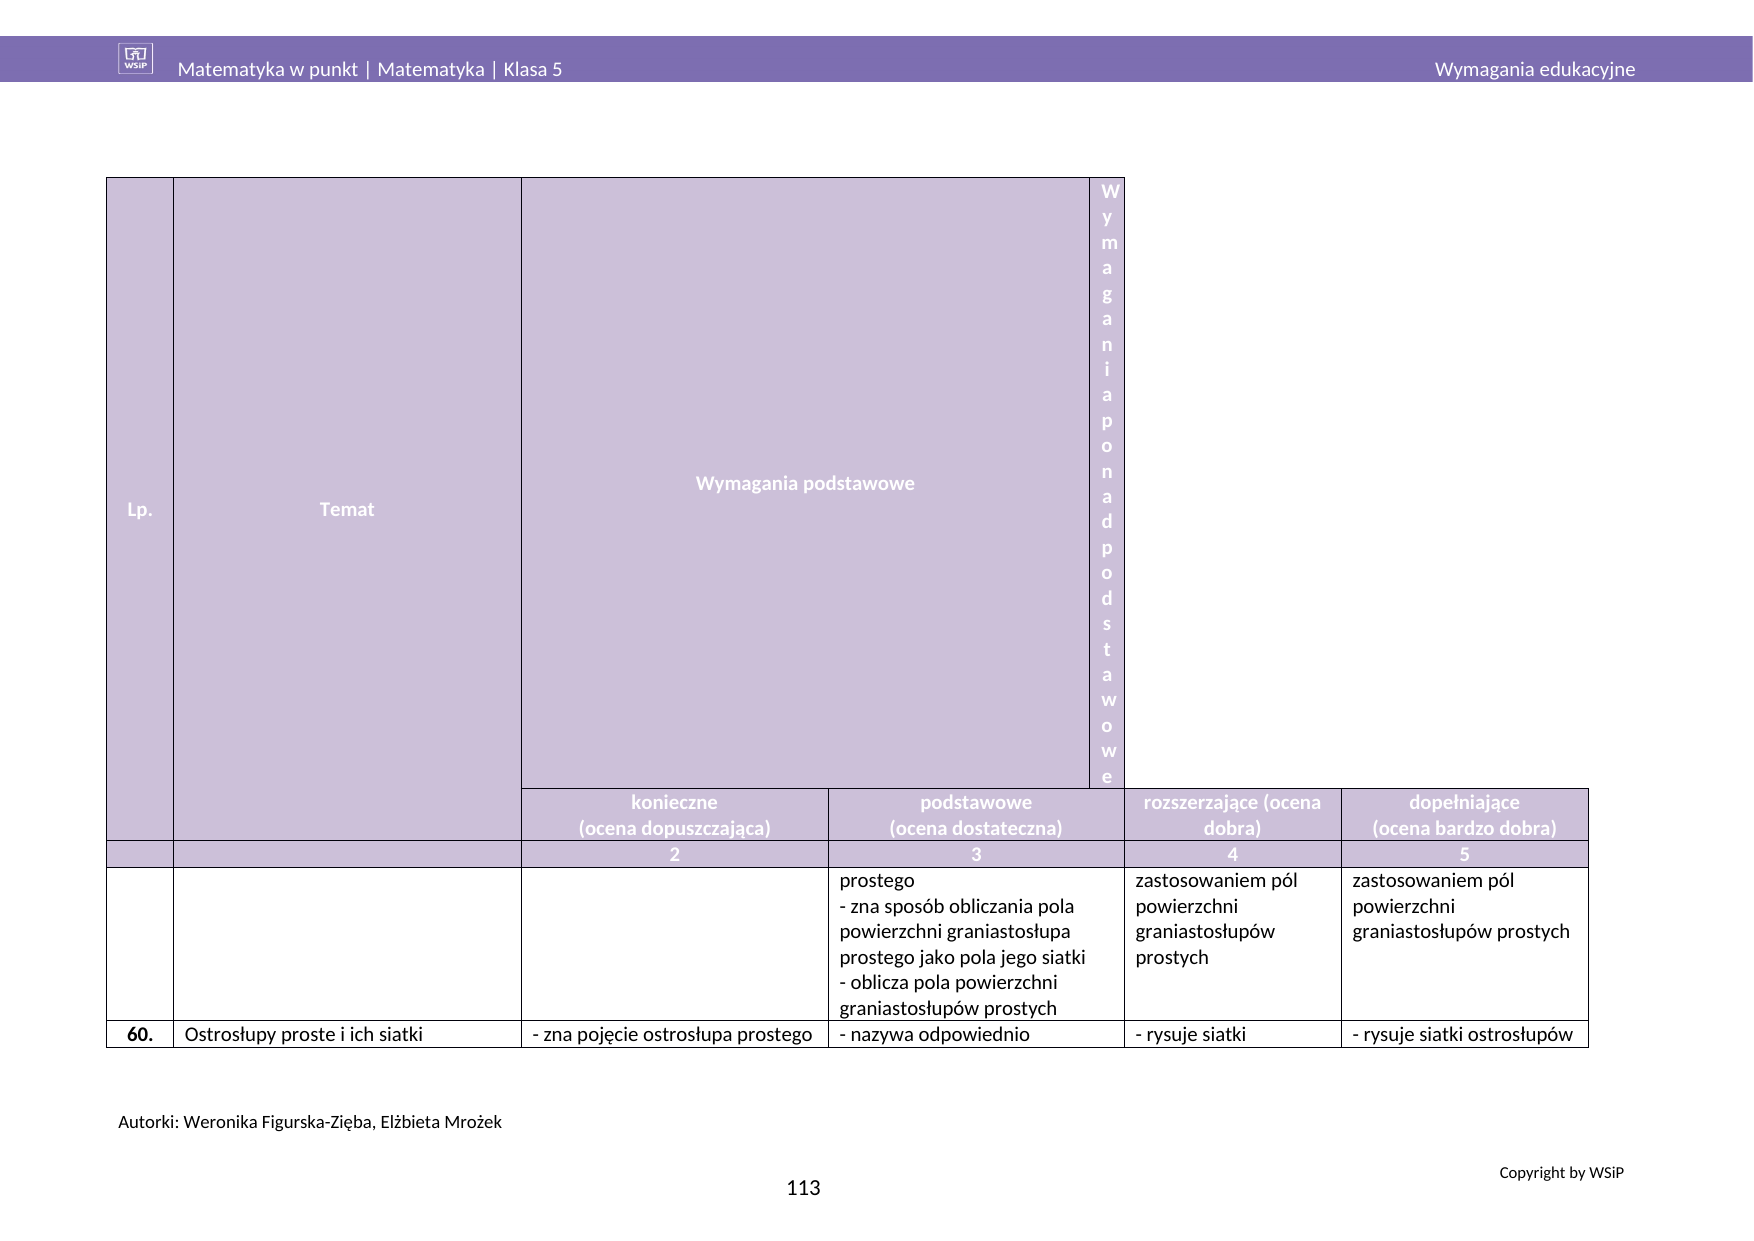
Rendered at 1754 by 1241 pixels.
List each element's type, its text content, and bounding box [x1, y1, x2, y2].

picture [0, 36, 1753, 82]
table_header Wymagania ponadpodstawowe [1090, 178, 1124, 788]
table_cell 5 [1342, 841, 1588, 867]
table_cell [522, 868, 828, 1020]
table_cell - zna pojęcie ostrosłupa prostego [522, 1021, 828, 1047]
table_cell Ostrosłupy proste i ich siatki [174, 1021, 521, 1047]
table_cell [174, 841, 521, 867]
table_header Lp. [107, 178, 173, 840]
table_cell [107, 841, 173, 867]
table_cell [107, 868, 173, 1020]
table_header Wymagania podstawowe [522, 178, 1089, 788]
table_cell konieczne (ocena dopuszczająca) [522, 789, 828, 840]
table_cell 3 [829, 841, 1124, 867]
table_cell zastosowaniem pól powierzchni graniastosłupów prostych [1342, 868, 1588, 1020]
table_cell zastosowaniem pól powierzchni graniastosłupów prostych [1125, 868, 1341, 1020]
table_cell [174, 868, 521, 1020]
table_cell podstawowe (ocena dostateczna) [829, 789, 1124, 840]
table_header Temat [174, 178, 521, 840]
table_cell dopełniające (ocena bardzo dobra) [1342, 789, 1588, 840]
table_cell - nazywa odpowiednio [829, 1021, 1124, 1047]
table_cell rozszerzające (ocena dobra) [1125, 789, 1341, 840]
table_cell 60. [107, 1021, 173, 1047]
table_cell 2 [522, 841, 828, 867]
table_cell - rysuje siatki [1125, 1021, 1341, 1047]
table_cell prostego - zna sposób obliczania pola powierzchni graniastosłupa prostego jako pola jego siatki - oblicza pola powierzchni graniastosłupów prostych [829, 868, 1124, 1020]
table_cell 4 [1125, 841, 1341, 867]
table_cell - rysuje siatki ostrosłupów [1342, 1021, 1588, 1047]
